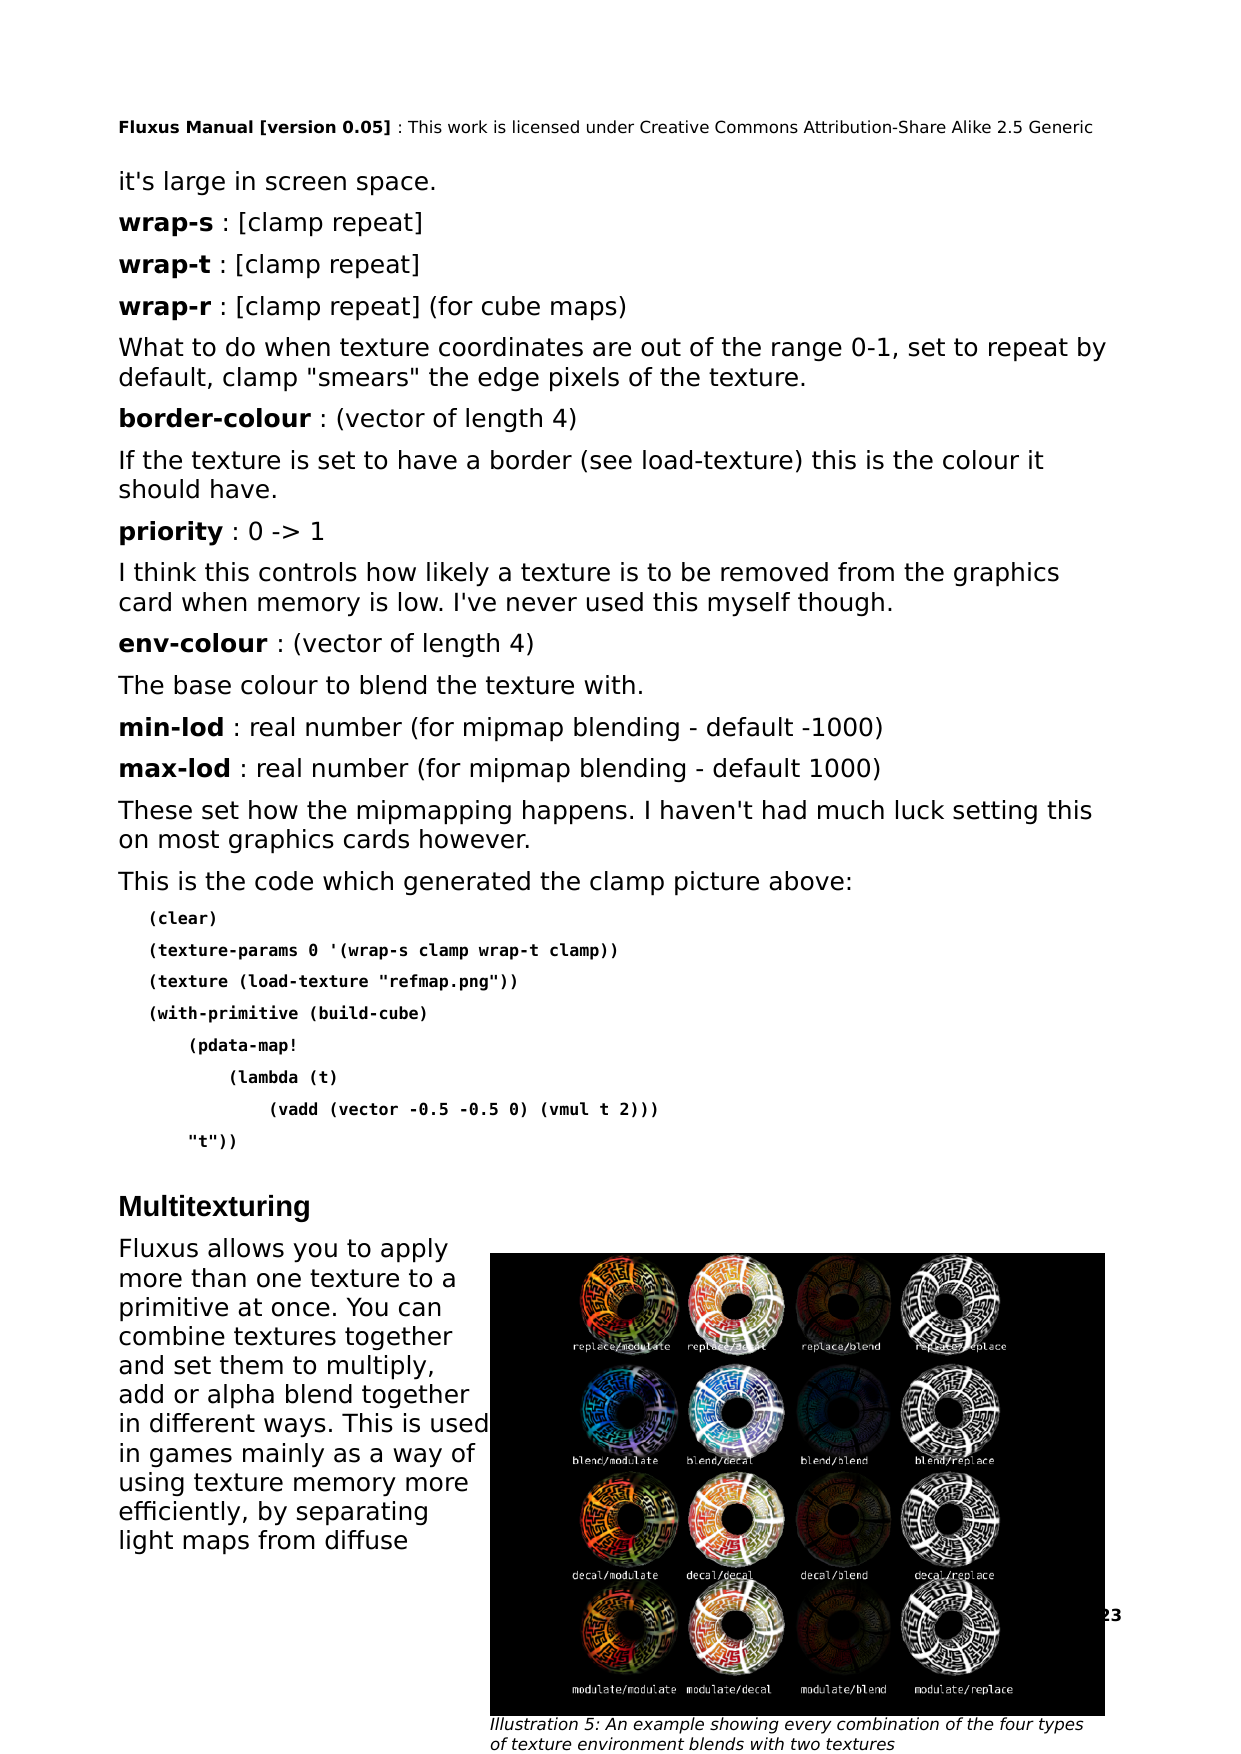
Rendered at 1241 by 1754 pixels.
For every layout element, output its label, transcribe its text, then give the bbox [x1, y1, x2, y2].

text min-lod : real number (for mipmap blending - default -1000) [118, 713, 1122, 742]
text (texture (load-texture "refmap.png")) [148, 972, 1122, 992]
text I think this controls how likely a texture is to be removed from the graphics card when memory is low. I've never used this myself though. [118, 559, 1122, 617]
text The base colour to blend the texture with. [118, 671, 1122, 700]
text This is the code which generated the clamp picture above: [118, 867, 1122, 896]
text (clear) [148, 909, 1122, 928]
text What to do when texture coordinates are out of the range 0-1, set to repeat by default, clamp "smears" the edge pixels of the texture. [118, 334, 1122, 392]
text Fluxus allows you to apply more than one texture to a primitive at once. You can combine textures together and set them to multiply, add or alpha blend together in different ways. This is used in games mainly as a way of using texture memory more efficiently, by separating light maps from diffuse [118, 1235, 1122, 1556]
text (lambda (t) [148, 1068, 1122, 1087]
text If the texture is set to have a border (see load-texture) this is the colour it should have. [118, 446, 1122, 504]
text max-lod : real number (for mipmap blending - default 1000) [118, 754, 1122, 784]
text (vadd (vector -0.5 -0.5 0) (vmul t 2))) [148, 1100, 1122, 1119]
text border-colour : (vector of length 4) [118, 404, 1122, 434]
text wrap-t : [clamp repeat] [118, 250, 1122, 279]
subtitle Multitexturing [118, 1189, 1122, 1222]
text wrap-s : [clamp repeat] [118, 209, 1122, 238]
text "t")) [148, 1132, 1122, 1151]
text These set how the mipmapping happens. I haven't had much luck setting this on most graphics cards however. [118, 796, 1122, 854]
text env-colour : (vector of length 4) [118, 629, 1122, 659]
picture [490, 1253, 1105, 1716]
text (with-primitive (build-cube) [148, 1004, 1122, 1024]
text wrap-r : [clamp repeat] (for cube maps) [118, 292, 1122, 321]
text (texture-params 0 '(wrap-s clamp wrap-t clamp)) [148, 941, 1122, 960]
text it's large in screen space. [118, 167, 1122, 196]
text Illustration 5: An example showing every combination of the four types of texture environment blends with two textures [490, 1716, 1105, 1754]
text (pdata-map! [148, 1036, 1122, 1056]
text priority : 0 -> 1 [118, 517, 1122, 546]
